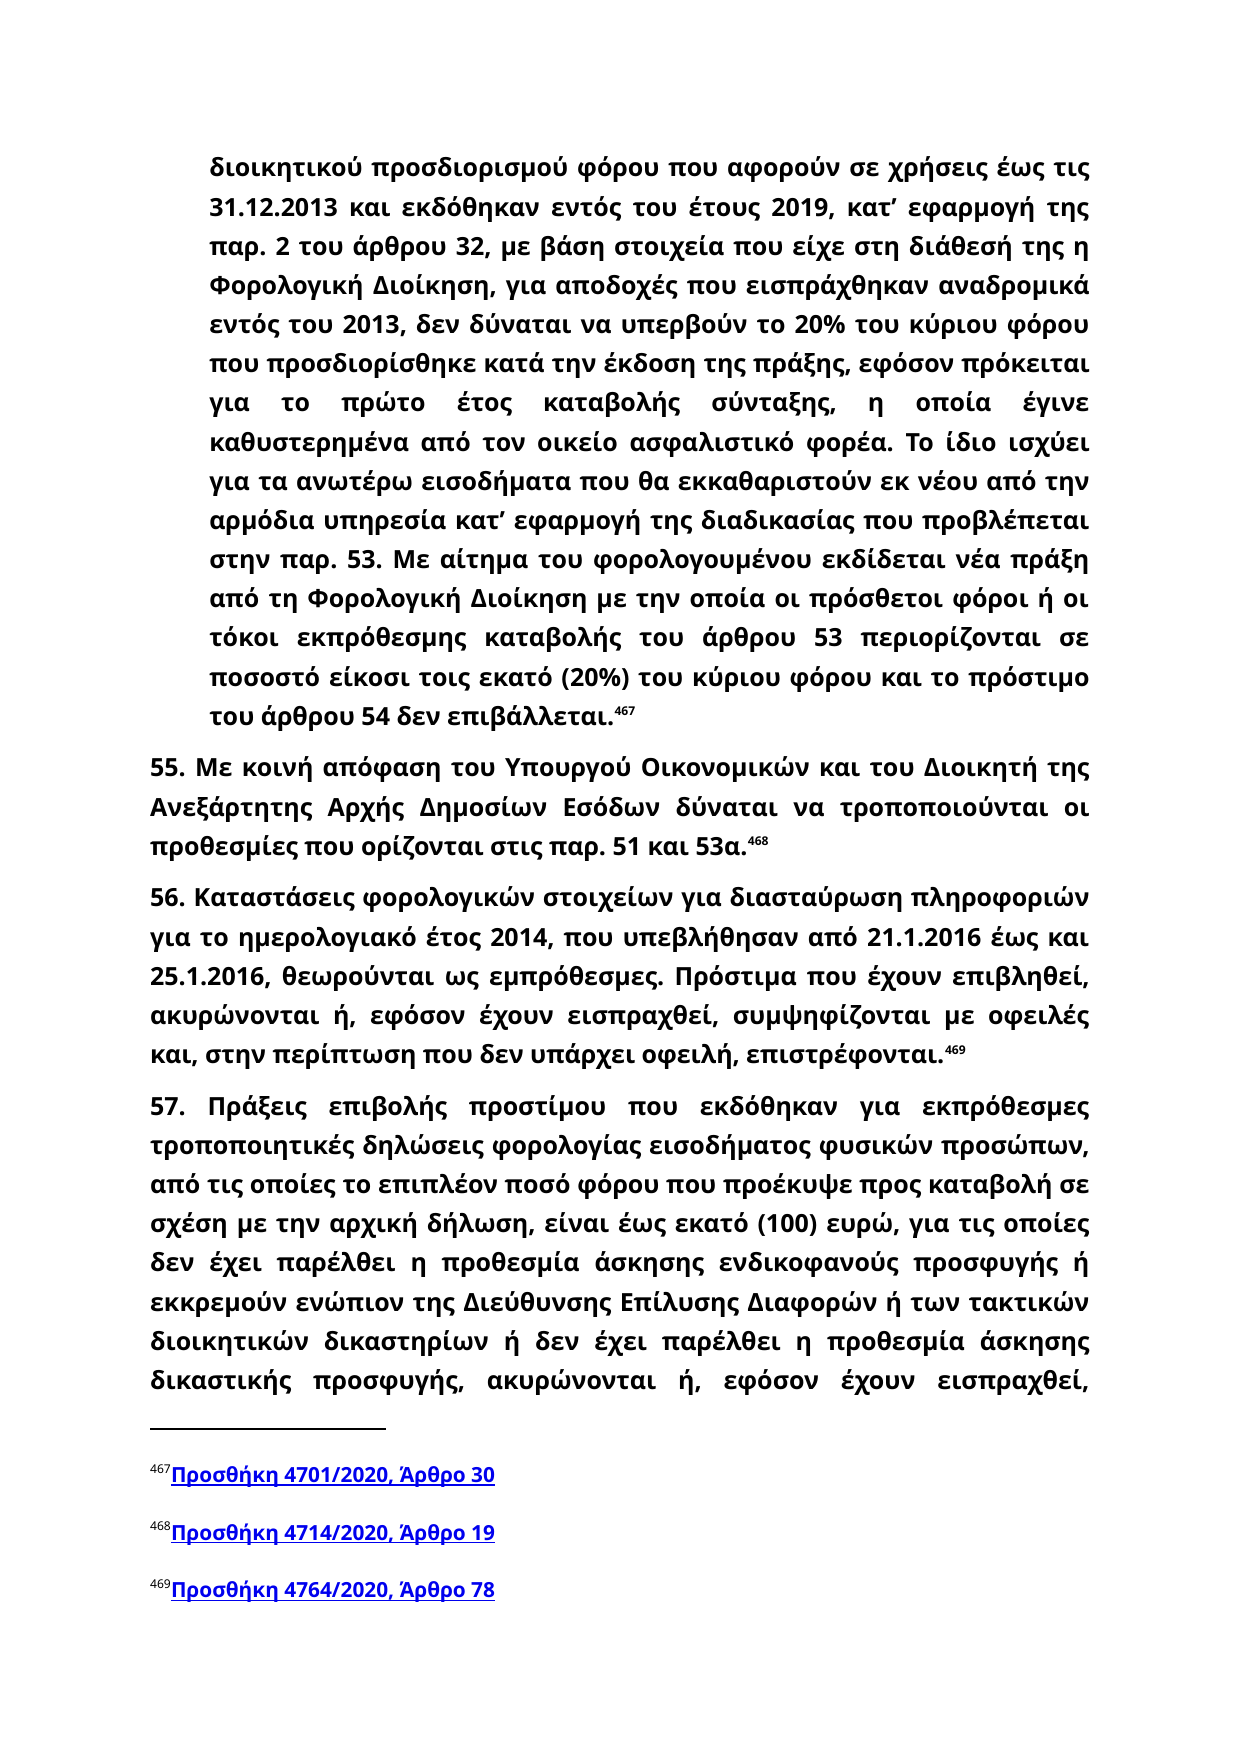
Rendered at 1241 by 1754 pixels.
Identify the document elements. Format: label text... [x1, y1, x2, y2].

text Προσθήκη 4701/2020, Άρθρο 30 [150, 1460, 1090, 1489]
text 57. Πράξεις επιβολής προστίμου που εκδόθηκαν για εκπρόθεσμες τροποποιητικές δηλώσεις φορολογίας εισοδήματος φυσικών προσώπων, από τις οποίες το επιπλέον ποσό φόρου που προέκυψε προς καταβολή σε σχέση με την αρχική δήλωση, είναι έως εκατό (100) ευρώ, για τις οποίες δεν έχει παρέλθει η προθεσμία άσκησης ενδικοφανούς προσφυγής ή εκκρεμούν ενώπιον της Διεύθυνσης Επίλυσης Διαφορών ή των τακτικών διοικητικών δικαστηρίων ή δεν έχει παρέλθει η προθεσμία άσκησης δικαστικής προσφυγής, ακυρώνονται ή, εφόσον έχουν εισπραχθεί, [150, 1088, 1090, 1397]
list διοικητικού προσδιορισμού φόρου που αφορούν σε χρήσεις έως τις 31.12.2013 και εκδόθηκαν εντός του έτους 2019, κατ’ εφαρμογή της παρ. 2 του άρθρου 32, με βάση στοιχεία που είχε στη διάθεσή της η Φορολογική Διοίκηση, για αποδοχές που εισπράχθηκαν αναδρομικά εντός του 2013, δεν δύναται να υπερβούν το 20% του κύριου φόρου που προσδιορίσθηκε κατά την έκδοση της πράξης, εφόσον πρόκειται για το πρώτο έτος καταβολής σύνταξης, η οποία έγινε καθυστερημένα από τον οικείο ασφαλιστικό φορέα. Το ίδιο ισχύει για τα ανωτέρω εισοδήματα που θα εκκαθαριστούν εκ νέου από την αρμόδια υπηρεσία κατ’ εφαρμογή της διαδικασίας που προβλέπεται στην παρ. 53. Με αίτημα του φορολογουμένου εκδίδεται νέα πράξη από τη Φορολογική Διοίκηση με την οποία οι πρόσθετοι φόροι ή οι τόκοι εκπρόθεσμης καταβολής του άρθρου 53 περιορίζονται σε ποσοστό είκοσι τοις εκατό (20%) του κύριου φόρου και το πρόστιμο του άρθρου 54 δεν επιβάλλεται. [150, 150, 1090, 732]
text 56. Καταστάσεις φορολογικών στοιχείων για διασταύρωση πληροφοριών για το ημερολογιακό έτος 2014, που υπεβλήθησαν από 21.1.2016 έως και 25.1.2016, θεωρούνται ως εμπρόθεσμες. Πρόστιμα που έχουν επιβληθεί, ακυρώνονται ή, εφόσον έχουν εισπραχθεί, συμψηφίζονται με οφειλές και, στην περίπτωση που δεν υπάρχει οφειλή, επιστρέφονται. [150, 880, 1090, 1071]
text 55. Με κοινή απόφαση του Υπουργού Οικονομικών και του Διοικητή της Ανεξάρτητης Αρχής Δημοσίων Εσόδων δύναται να τροποποιούνται οι προθεσμίες που ορίζονται στις παρ. 51 και 53α. [150, 750, 1090, 862]
text Προσθήκη 4764/2020, Άρθρο 78 [150, 1576, 1090, 1604]
text Προσθήκη 4714/2020, Άρθρο 19 [150, 1518, 1090, 1546]
